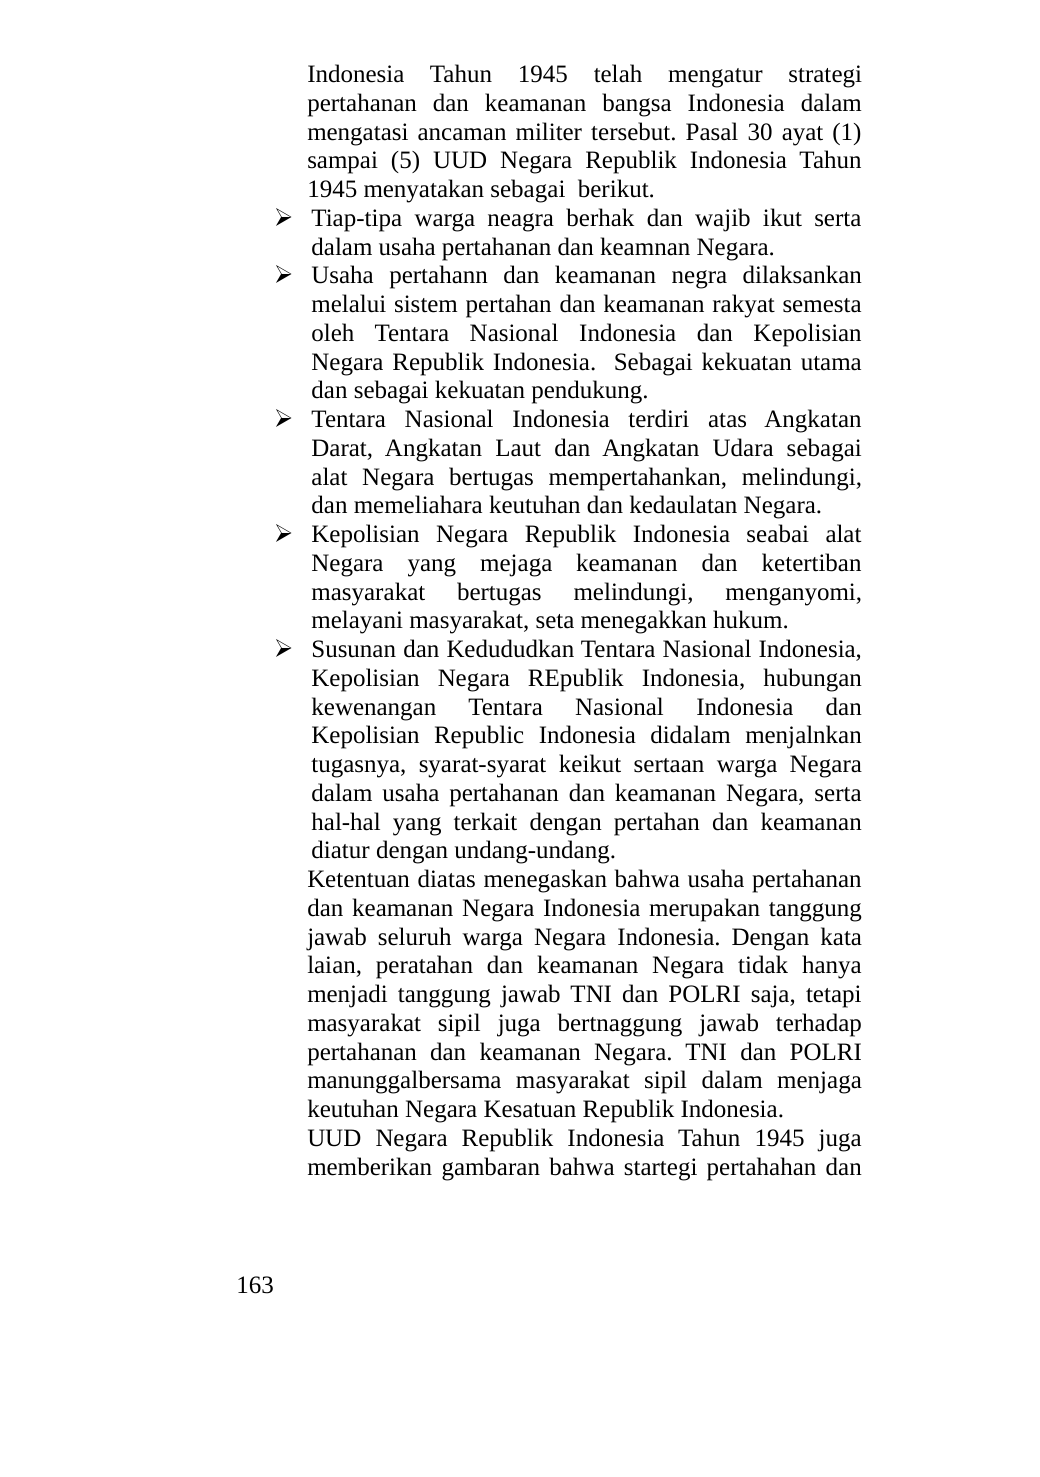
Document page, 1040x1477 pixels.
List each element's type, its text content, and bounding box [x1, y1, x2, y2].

text Ketentuan diatas menegaskan bahwa usaha pertahanan dan keamanan Negara Indonesia merupakan tanggung jawab seluruh warga Negara Indonesia. Dengan kata laian, peratahan dan keamanan Negara tidak hanya menjadi tanggung jawab TNI dan POLRI saja, tetapi masyarakat sipil juga bertnaggung jawab terhadap pertahanan dan keamanan Negara. TNI dan POLRI manunggalbersama masyarakat sipil dalam menjaga keutuhan Negara Kesatuan Republik Indonesia. [307, 864, 862, 1123]
text Indonesia Tahun 1945 telah mengatur strategi pertahanan dan keamanan bangsa Indonesia dalam mengatasi ancaman militer tersebut. Pasal 30 ayat (1) sampai (5) UUD Negara Republik Indonesia Tahun 1945 menyatakan sebagai berikut. [307, 59, 862, 203]
list Tentara Nasional Indonesia terdiri atas Angkatan Darat, Angkatan Laut dan Angkatan Udara sebagai alat Negara bertugas mempertahankan, melindungi, dan memeliahara keutuhan dan kedaulatan Negara. [274, 404, 862, 519]
list Usaha pertahann dan keamanan negra dilaksankan melalui sistem pertahan dan keamanan rakyat semesta oleh Tentara Nasional Indonesia dan Kepolisian Negara Republik Indonesia. Sebagai kekuatan utama dan sebagai kekuatan pendukung. [274, 260, 862, 404]
list Kepolisian Negara Republik Indonesia seabai alat Negara yang mejaga keamanan dan ketertiban masyarakat bertugas melindungi, menganyomi, melayani masyarakat, seta menegakkan hukum. [274, 519, 862, 634]
text UUD Negara Republik Indonesia Tahun 1945 juga memberikan gambaran bahwa startegi pertahahan dan [307, 1123, 862, 1180]
list Tiap-tipa warga neagra berhak dan wajib ikut serta dalam usaha pertahanan dan keamnan Negara. [274, 203, 862, 260]
list Susunan dan Kedududkan Tentara Nasional Indonesia, Kepolisian Negara REpublik Indonesia, hubungan kewenangan Tentara Nasional Indonesia dan Kepolisian Republic Indonesia didalam menjalnkan tugasnya, syarat-syarat keikut sertaan warga Negara dalam usaha pertahanan dan keamanan Negara, serta hal-hal yang terkait dengan pertahan dan keamanan diatur dengan undang-undang. [274, 634, 862, 864]
